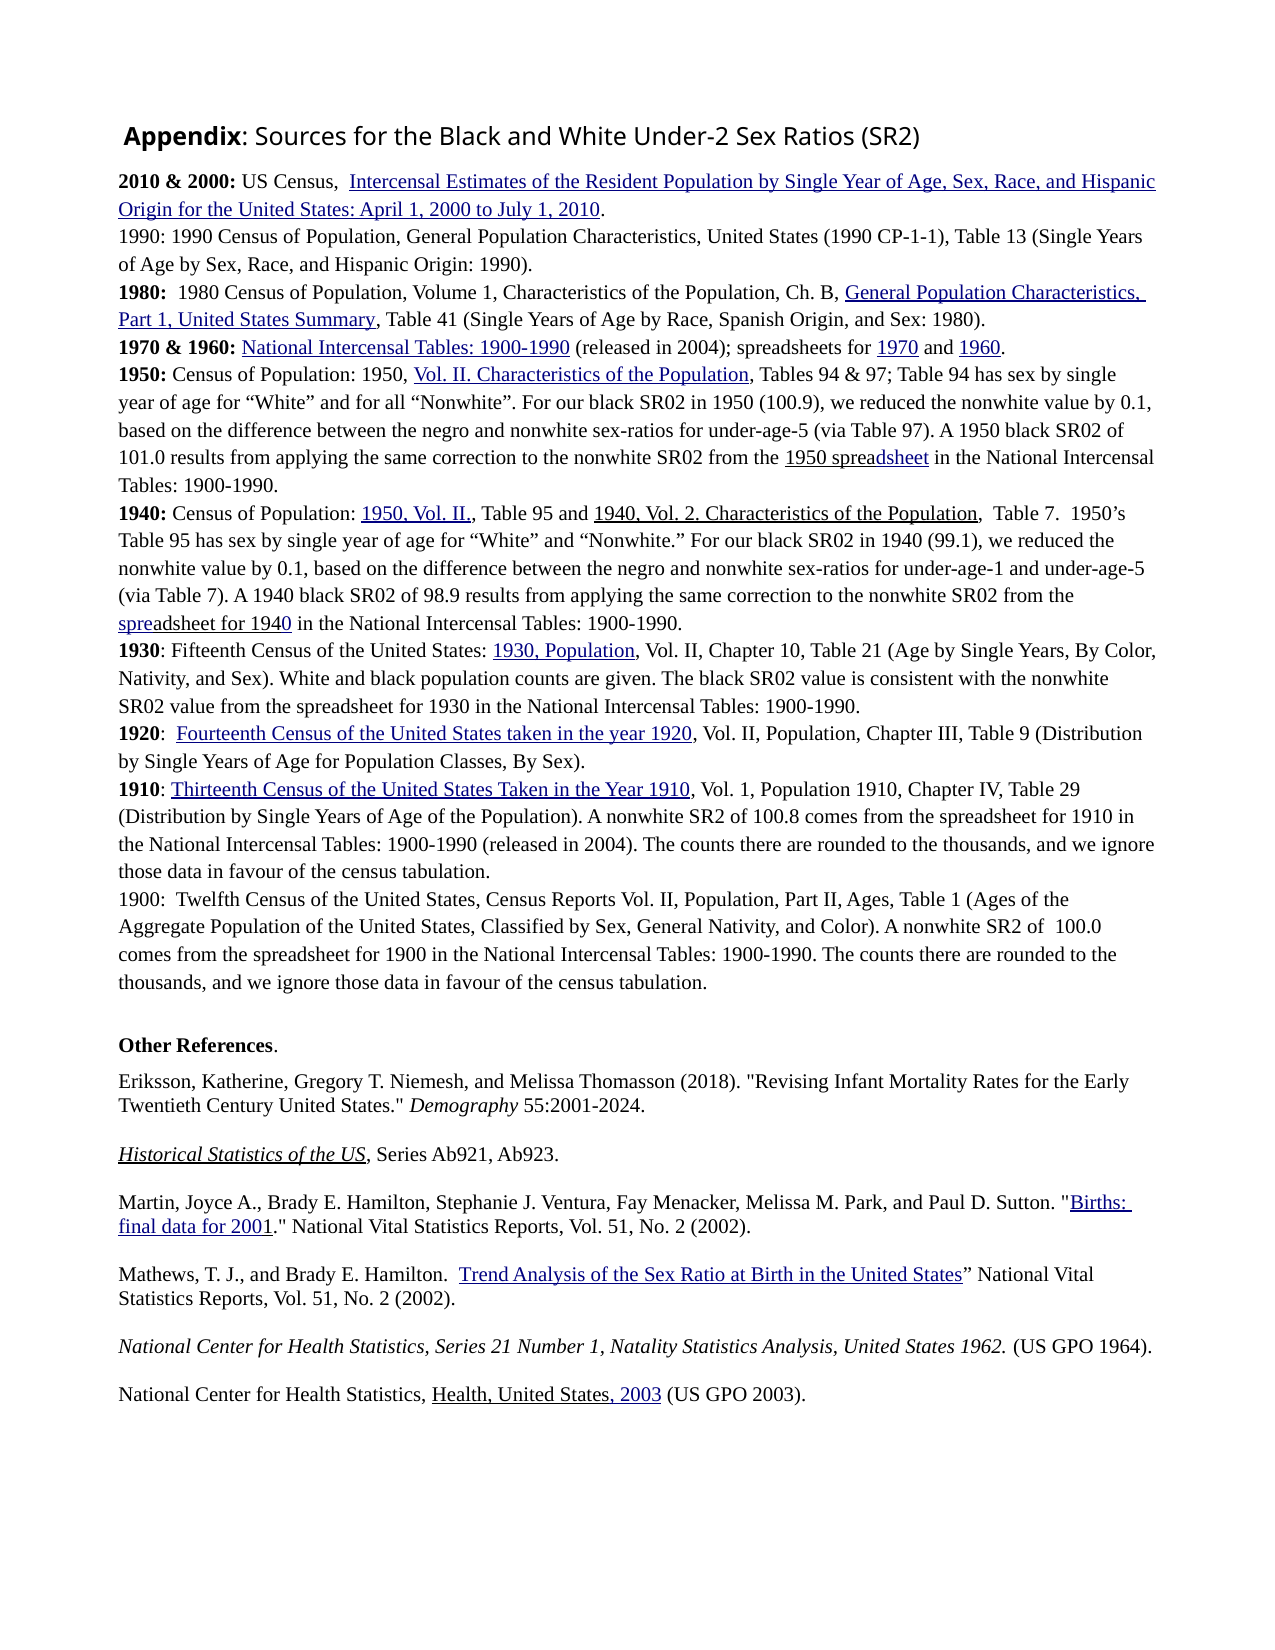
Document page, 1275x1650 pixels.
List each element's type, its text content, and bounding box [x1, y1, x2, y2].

text Martin, Joyce A., Brady E. Hamilton, Stephanie J. Ventura, Fay Menacker, Melissa M. Park, and Paul D. Sutton. "Births: final data for 2001." National Vital Statistics Reports, Vol. 51, No. 2 (2002). [118, 1190, 1157, 1238]
text Mathews, T. J., and Brady E. Hamilton. Trend Analysis of the Sex Ratio at Birth in the United States” National Vital Statistics Reports, Vol. 51, No. 2 (2002). [118, 1262, 1157, 1310]
text 1910: Thirteenth Census of the United States Taken in the Year 1910, Vol. 1, Population 1910, Chapter IV, Table 29 (Distribution by Single Years of Age of the Population). A nonwhite SR2 of 100.8 comes from the spreadsheet for 1910 in the National Intercensal Tables: 1900-1990 (released in 2004). The counts there are rounded to the thousands, and we ignore those data in favour of the census tabulation. [118, 776, 1157, 883]
text National Center for Health Statistics, Health, United States, 2003 (US GPO 2003). [118, 1382, 1157, 1406]
text 1930: Fifteenth Census of the United States: 1930, Population, Vol. II, Chapter 10, Table 21 (Age by Single Years, By Color, Nativity, and Sex). White and black population counts are given. The black SR02 value is consistent with the nonwhite SR02 value from the spreadsheet for 1930 in the National Intercensal Tables: 1900-1990. [118, 638, 1157, 718]
text 1950: Census of Population: 1950, Vol. II. Characteristics of the Population, Tables 94 & 97; Table 94 has sex by single year of age for “White” and for all “Nonwhite”. For our black SR02 in 1950 (100.9), we reduced the nonwhite value by 0.1, based on the difference between the negro and nonwhite sex-ratios for under-age-5 (via Table 97). A 1950 black SR02 of 101.0 results from applying the same correction to the nonwhite SR02 from the 1950 spreadsheet in the National Intercensal Tables: 1900-1990. [118, 362, 1157, 497]
text 1900: Twelfth Census of the United States, Census Reports Vol. II, Population, Part II, Ages, Table 1 (Ages of the Aggregate Population of the United States, Classified by Sex, General Nativity, and Color). A nonwhite SR2 of 100.0 comes from the spreadsheet for 1900 in the National Intercensal Tables: 1900-1990. The counts there are rounded to the thousands, and we ignore those data in favour of the census tabulation. [118, 887, 1157, 994]
text 1920: Fourteenth Census of the United States taken in the year 1920, Vol. II, Population, Chapter III, Table 9 (Distribution by Single Years of Age for Population Classes, By Sex). [118, 721, 1157, 773]
text National Center for Health Statistics, Series 21 Number 1, Natality Statistics Analysis, United States 1962. (US GPO 1964). [118, 1334, 1157, 1358]
text Eriksson, Katherine, Gregory T. Niemesh, and Melissa Thomasson (2018). "Revising Infant Mortality Rates for the Early Twentieth Century United States." Demography 55:2001-2024. [118, 1069, 1157, 1117]
text 2010 & 2000: US Census, Intercensal Estimates of the Resident Population by Single Year of Age, Sex, Race, and Hispanic Origin for the United States: April 1, 2000 to July 1, 2010. [118, 169, 1157, 221]
text Historical Statistics of the US, Series Ab921, Ab923. [118, 1142, 1157, 1166]
text Other References. [118, 1033, 1157, 1057]
text 1980: 1980 Census of Population, Volume 1, Characteristics of the Population, Ch. B, General Population Characteristics, Part 1, United States Summary, Table 41 (Single Years of Age by Race, Spanish Origin, and Sex: 1980). [118, 279, 1157, 331]
text Appendix: Sources for the Black and White Under-2 Sex Ratios (SR2) [118, 118, 1157, 152]
text 1970 & 1960: National Intercensal Tables: 1900-1990 (released in 2004); spreadsheets for 1970 and 1960. [118, 335, 1157, 359]
text 1990: 1990 Census of Population, General Population Characteristics, United States (1990 CP-1-1), Table 13 (Single Years of Age by Sex, Race, and Hispanic Origin: 1990). [118, 224, 1157, 276]
text 1940: Census of Population: 1950, Vol. II., Table 95 and 1940, Vol. 2. Characteristics of the Population, Table 7. 1950’s Table 95 has sex by single year of age for “White” and “Nonwhite.” For our black SR02 in 1940 (99.1), we reduced the nonwhite value by 0.1, based on the difference between the negro and nonwhite sex-ratios for under-age-1 and under-age-5 (via Table 7). A 1940 black SR02 of 98.9 results from applying the same correction to the nonwhite SR02 from the spreadsheet for 1940 in the National Intercensal Tables: 1900-1990. [118, 500, 1157, 635]
